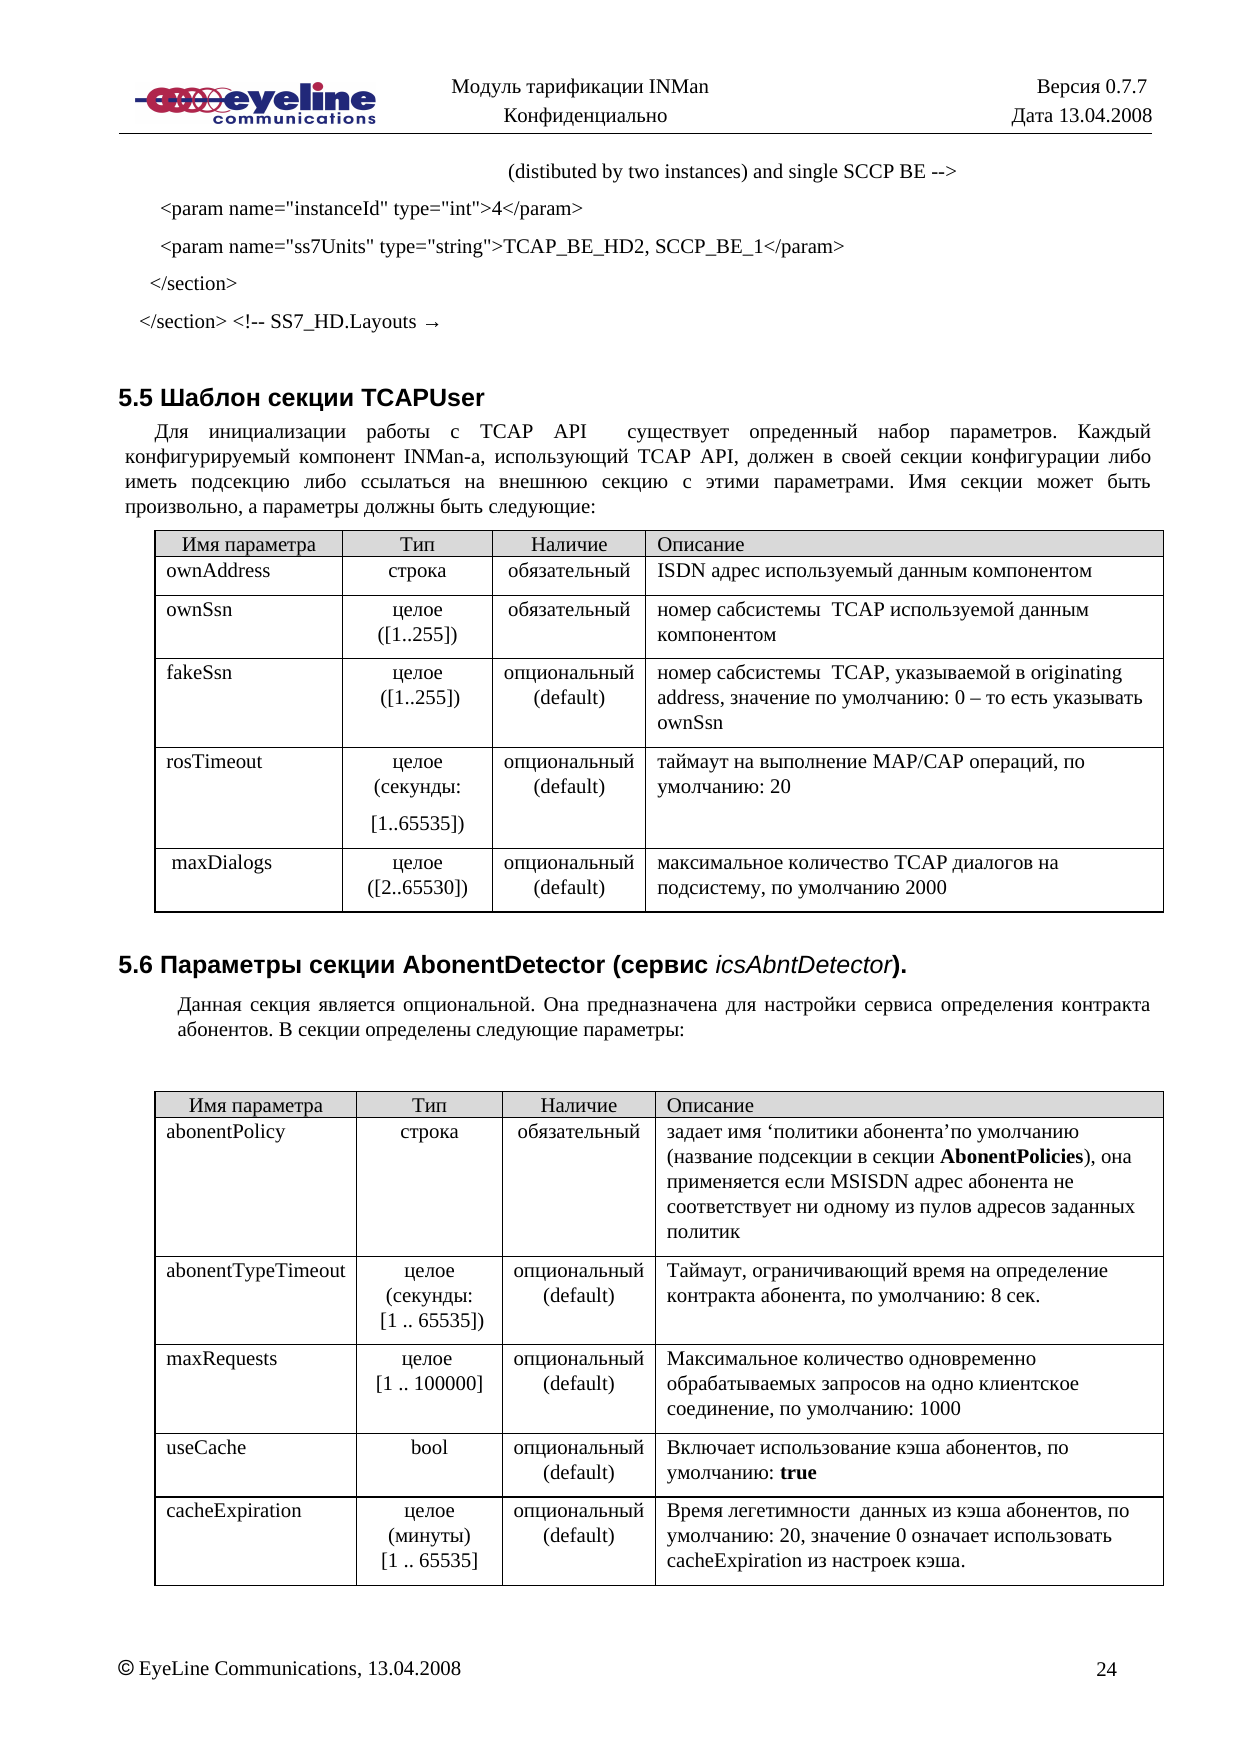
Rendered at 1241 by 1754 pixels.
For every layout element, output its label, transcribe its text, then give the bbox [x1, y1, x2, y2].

table_cell fakeSsn [156, 659, 342, 747]
table_cell номер сабсистемы TCAP, указываемой в originating address, значение по умолчанию: 0 – то есть указывать ownSsn [646, 659, 1163, 747]
picture [135, 82, 376, 124]
table_header Описание [656, 1092, 1163, 1117]
table_cell bool [357, 1434, 502, 1496]
text Для инициализации работы с TCAP API существует опреденный набор параметров. Каждый конфигурируемый компонент INMan-а, использующий TCAP API, должен в своей секции конфигурации либо иметь подсекцию либо ссылаться на внешнюю секцию с этими параметрами. Имя секции может быть произвольно, а параметры должны быть следующие: [125, 418, 1151, 518]
table_cell целое (cекунды: [1..65535]) [343, 748, 492, 848]
subtitle Параметры секции AbonentDetector (сервис icsAbntDetector). [118, 950, 1151, 979]
table_header Имя параметра [156, 531, 342, 556]
table_cell ownAddress [156, 557, 342, 595]
table_cell строка [343, 557, 492, 595]
table_cell строка [357, 1118, 502, 1256]
subtitle Шаблон секции TCAPUser [118, 383, 1151, 411]
table_cell ownSsn [156, 596, 342, 658]
table_cell rosTimeout [156, 748, 342, 848]
table_header Описание [646, 531, 1163, 556]
table_cell ISDN адрес используемый данным компонентом [646, 557, 1163, 595]
table_cell Максимальное количество одновременно обрабатываемых запросов на одно клиентское соединение, по умолчанию: 1000 [656, 1345, 1163, 1433]
table_cell таймаут на выполнение MAP/CAP операций, по умолчанию: 20 [646, 748, 1163, 848]
text <param name="instanceId" type="int">4</param> [118, 195, 1151, 220]
table_cell задает имя ‘политики абонента’по умолчанию (название подсекции в секции AbonentPolicies), она применяется если MSISDN адрес абонента не соответствует ни одному из пулов адресов заданных политик [656, 1118, 1163, 1256]
table_header Тип [343, 531, 492, 556]
table_cell Таймаут, ограничивающий время на определение контракта абонента, по умолчанию: 8 сек. [656, 1257, 1163, 1344]
table_cell abonentPolicy [156, 1118, 356, 1256]
table_cell целое (cекунды: [1 .. 65535]) [357, 1257, 502, 1344]
table_cell опциональный (default) [503, 1498, 655, 1585]
text </section> [118, 270, 1151, 295]
table_cell обязательный [503, 1118, 655, 1256]
table_cell целое ([1..255]) [343, 596, 492, 658]
table_cell maxRequests [156, 1345, 356, 1433]
table_header Наличие [493, 531, 645, 556]
table_cell целое ([2..65530]) [343, 849, 492, 911]
table_cell Время легетимности данных из кэша абонентов, по умолчанию: 20, значение 0 означает использовать cacheExpiration из настроек кэша. [656, 1498, 1163, 1585]
table_header Имя параметра [156, 1092, 356, 1117]
table_cell максимальное количество TCAP диалогов на подсистему, по умолчанию 2000 [646, 849, 1163, 911]
table_cell опциональный (default) [493, 849, 645, 911]
table_header Тип [357, 1092, 502, 1117]
table_cell abonentTypeTimeout [156, 1257, 356, 1344]
table_cell опциональный (default) [493, 659, 645, 747]
text Данная секция является опциональной. Она предназначена для настройки сервиса определения контракта абонентов. В секции определены следующие параметры: [177, 991, 1151, 1041]
table_cell целое ([1..255]) [343, 659, 492, 747]
table_cell maxDialogs [156, 849, 342, 911]
text <param name="ss7Units" type="string">TCAP_BE_HD2, SCCP_BE_1</param> [118, 233, 1151, 258]
text (distibuted by two instances) and single SCCP BE --> [118, 158, 1151, 183]
table_cell cacheExpiration [156, 1498, 356, 1585]
table_cell опциональный (default) [503, 1257, 655, 1344]
table_cell целое [1 .. 100000] [357, 1345, 502, 1433]
table_cell целое (минуты) [1 .. 65535] [357, 1498, 502, 1585]
table_cell обязательный [493, 596, 645, 658]
table_cell опциональный (default) [503, 1345, 655, 1433]
table_cell опциональный (default) [493, 748, 645, 848]
table_cell номер сабсистемы TCAP используемой данным компонентом [646, 596, 1163, 658]
table_cell обязательный [493, 557, 645, 595]
table_cell useCache [156, 1434, 356, 1496]
text </section> <!-- SS7_HD.Layouts → [118, 308, 1151, 333]
table_cell опциональный (default) [503, 1434, 655, 1496]
table_header Наличие [503, 1092, 655, 1117]
table_cell Включает использование кэша абонентов, по умолчанию: true [656, 1434, 1163, 1496]
